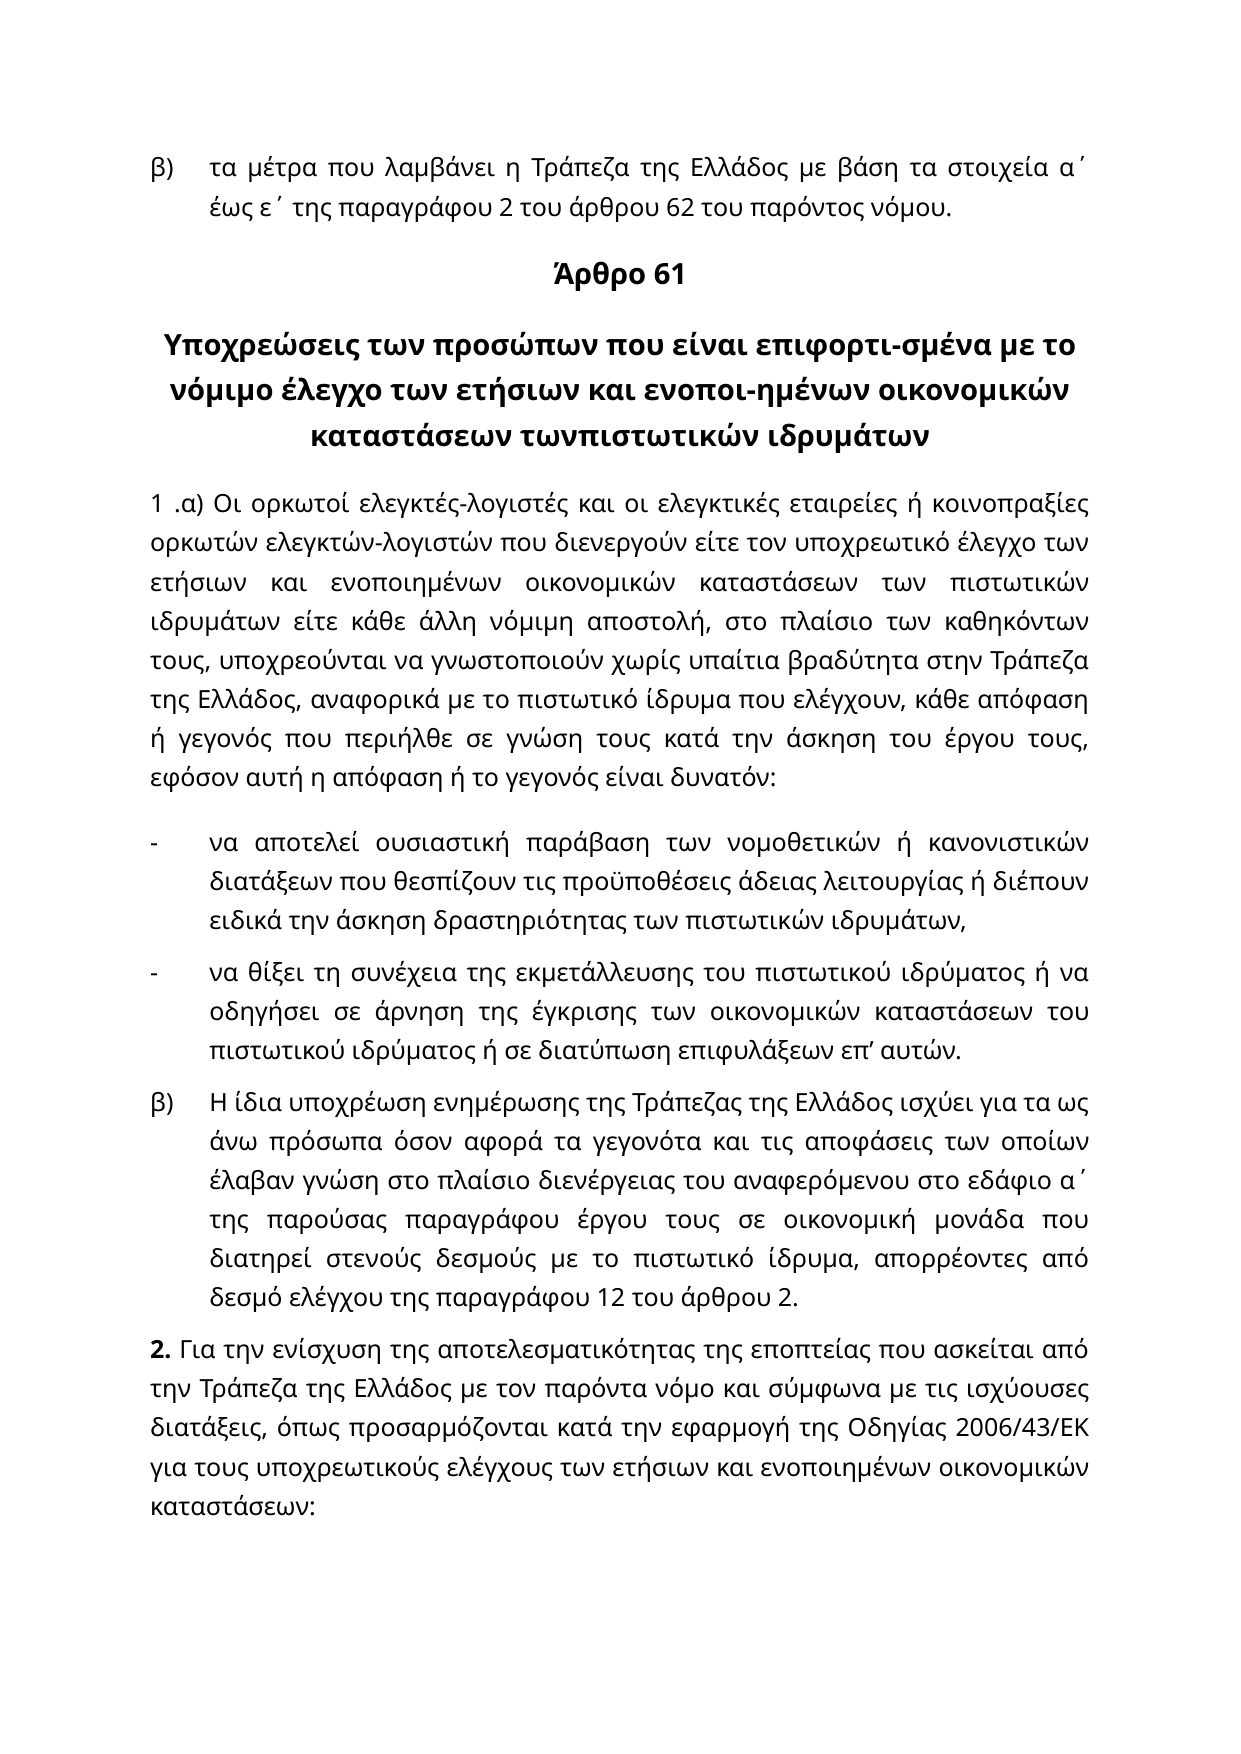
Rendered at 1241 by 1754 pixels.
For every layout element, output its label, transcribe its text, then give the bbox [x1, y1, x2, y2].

list β) τα μέτρα που λαμβάνει η Τράπεζα της Ελλάδος με βάση τα στοιχεία α΄ έως ε΄ της παραγράφου 2 του άρθρου 62 του παρόντος νόμου. [150, 150, 1090, 223]
list - να θίξει τη συνέχεια της εκμετάλλευσης του πιστωτικού ιδρύματος ή να οδηγήσει σε άρνηση της έγκρισης των οικονομικών καταστάσεων του πιστωτικού ιδρύματος ή σε διατύπωση επιφυλάξεων επ’ αυτών. [150, 954, 1090, 1067]
text 1 .α) Οι ορκωτοί ελεγκτές-λογιστές και οι ελεγκτικές εταιρείες ή κοινοπραξίες ορκωτών ελεγκτών-λογιστών που διενεργούν είτε τον υποχρεωτικό έλεγχο των ετήσιων και ενοποιημένων οικονομικών καταστάσεων των πιστωτικών ιδρυμάτων είτε κάθε άλλη νόμιμη αποστολή, στο πλαίσιο των καθηκόντων τους, υποχρεούνται να γνωστοποιούν χωρίς υπαίτια βραδύτητα στην Τράπεζα της Ελλάδος, αναφορικά με το πιστωτικό ίδρυμα που ελέγχουν, κάθε απόφαση ή γεγονός που περιήλθε σε γνώση τους κατά την άσκηση του έργου τους, εφόσον αυτή η απόφαση ή το γεγονός είναι δυνατόν: [150, 486, 1090, 794]
list - να αποτελεί ουσιαστική παράβαση των νομοθετικών ή κανονιστικών διατάξεων που θεσπίζουν τις προϋποθέσεις άδειας λειτουργίας ή διέπουν ειδικά την άσκηση δραστηριότητας των πιστωτικών ιδρυμάτων, [150, 824, 1090, 937]
subtitle Άρθρο 61 [150, 253, 1090, 293]
text 2. Για την ενίσχυση της αποτελεσματικότητας της εποπτείας που ασκείται από την Τράπεζα της Ελλάδος με τον παρόντα νόμο και σύμφωνα με τις ισχύουσες διατάξεις, όπως προσαρμόζονται κατά την εφαρμογή της Οδηγίας 2006/43/ΕΚ για τους υποχρεωτικούς ελέγχους των ετήσιων και ενοποιημένων οικονομικών καταστάσεων: [150, 1332, 1090, 1522]
subtitle Υποχρεώσεις των προσώπων που είναι επιφορτι-σμένα με το νόμιμο έλεγχο των ετήσιων και ενοποι-ημένων οικονομικών καταστάσεων τωνπιστωτικών ιδρυμάτων [150, 324, 1090, 455]
list β) Η ίδια υποχρέωση ενημέρωσης της Τράπεζας της Ελλάδος ισχύει για τα ως άνω πρόσωπα όσον αφορά τα γεγονότα και τις αποφάσεις των οποίων έλαβαν γνώση στο πλαίσιο διενέργειας του αναφερόμενου στο εδάφιο α΄ της παρούσας παραγράφου έργου τους σε οικονομική μονάδα που διατηρεί στενούς δεσμούς με το πιστωτικό ίδρυμα, απορρέοντες από δεσμό ελέγχου της παραγράφου 12 του άρθρου 2. [150, 1084, 1090, 1314]
